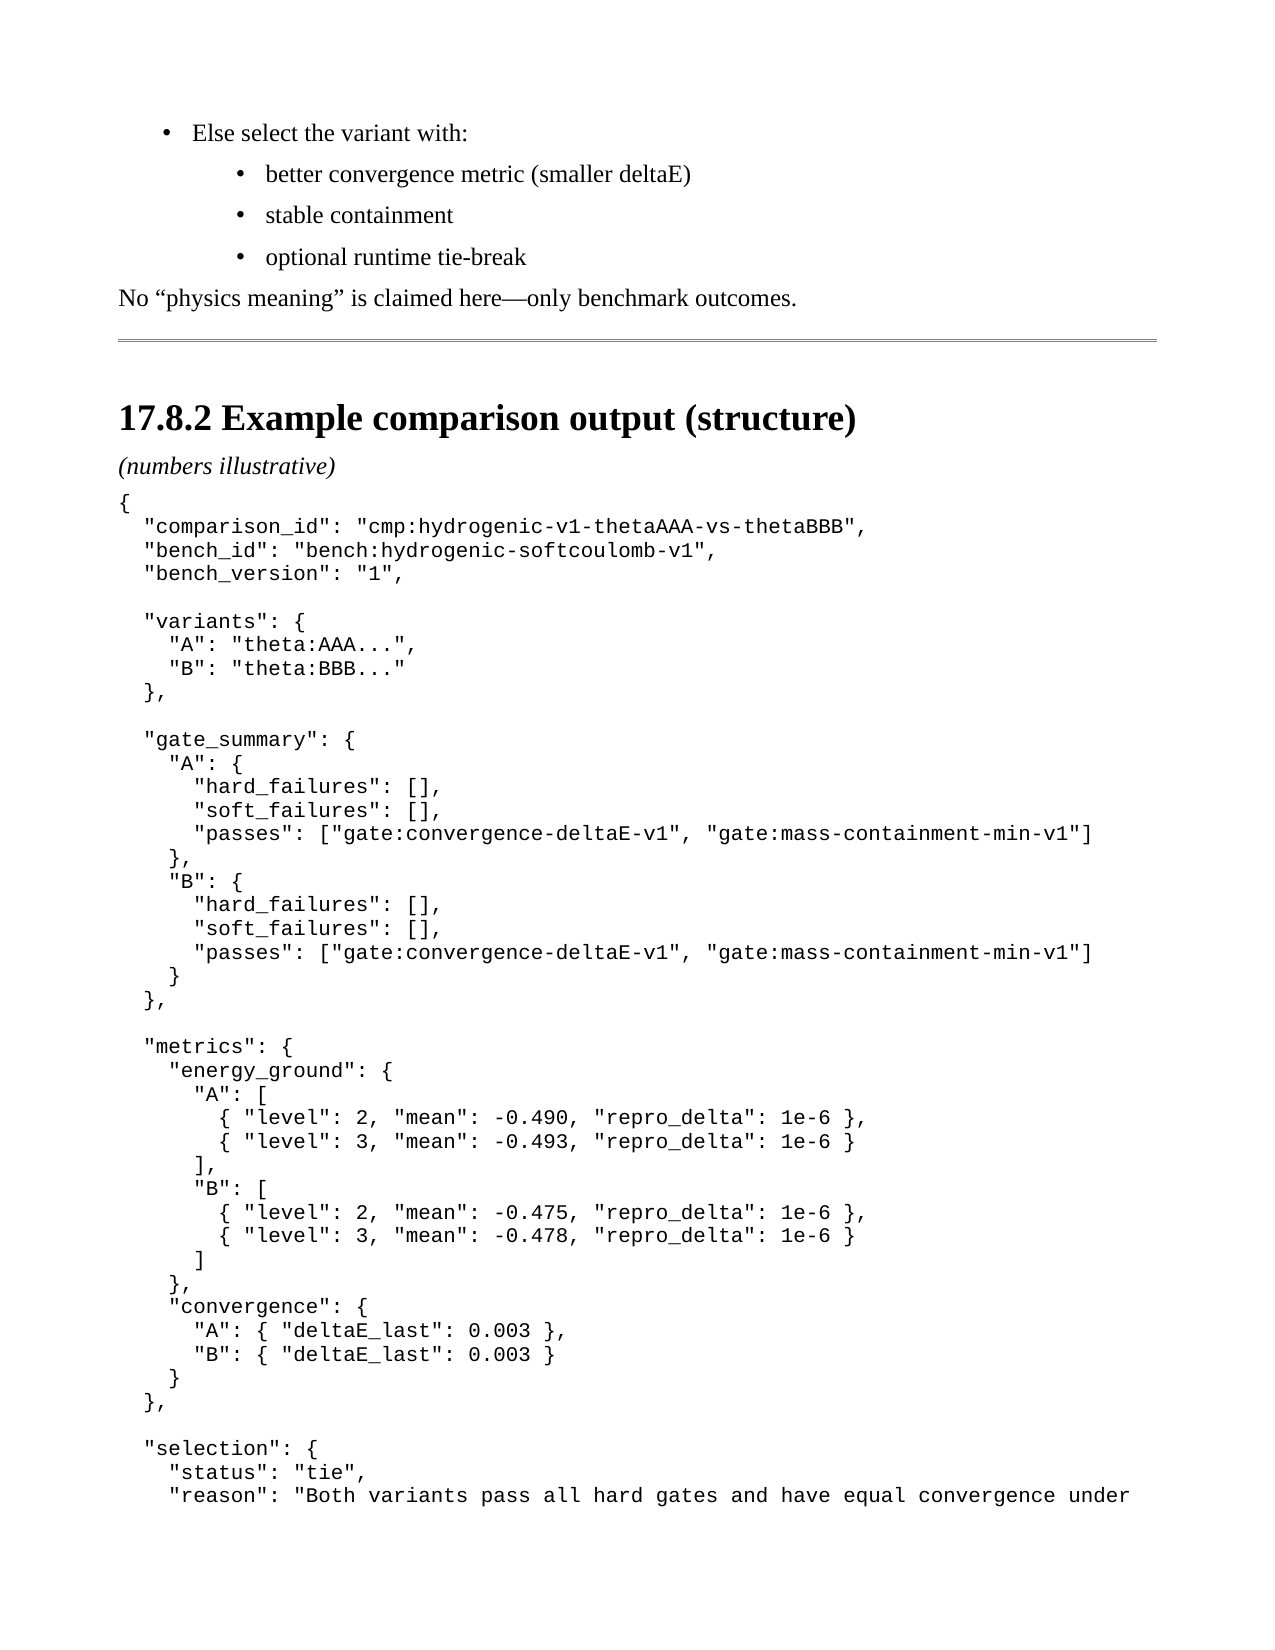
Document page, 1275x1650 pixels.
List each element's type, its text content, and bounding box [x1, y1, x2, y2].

text "bench_id": "bench:hydrogenic-softcoulomb-v1", [118, 540, 1157, 563]
subtitle 17.8.2 Example comparison output (structure) [118, 396, 1157, 439]
text "A": [ [118, 1083, 1157, 1107]
list stable containment [236, 201, 1157, 229]
text { [118, 492, 1157, 516]
text "B": { [118, 871, 1157, 894]
text "hard_failures": [], [118, 894, 1157, 918]
list better convergence metric (smaller deltaE) [236, 159, 1157, 188]
text }, [118, 989, 1157, 1013]
text "variants": { [118, 611, 1157, 634]
text }, [118, 847, 1157, 871]
text "passes": ["gate:convergence-deltaE-v1", "gate:mass-containment-min-v1"] [118, 942, 1157, 965]
text { "level": 3, "mean": -0.493, "repro_delta": 1e-6 } [118, 1131, 1157, 1154]
text "energy_ground": { [118, 1060, 1157, 1083]
text "reason": "Both variants pass all hard gates and have equal convergence under [118, 1486, 1157, 1509]
text "A": "theta:AAA...", [118, 634, 1157, 658]
text } [118, 965, 1157, 989]
list optional runtime tie-break [236, 242, 1157, 271]
text "selection": { [118, 1438, 1157, 1462]
text }, [118, 682, 1157, 705]
text "status": "tie", [118, 1462, 1157, 1486]
list Else select the variant with: [162, 118, 1157, 147]
text "hard_failures": [], [118, 776, 1157, 800]
text "soft_failures": [], [118, 800, 1157, 823]
text "B": [ [118, 1178, 1157, 1202]
text ], [118, 1154, 1157, 1178]
text "A": { [118, 752, 1157, 776]
text "gate_summary": { [118, 729, 1157, 752]
text { "level": 2, "mean": -0.490, "repro_delta": 1e-6 }, [118, 1107, 1157, 1131]
text "convergence": { [118, 1296, 1157, 1320]
text "B": "theta:BBB..." [118, 658, 1157, 682]
text { "level": 3, "mean": -0.478, "repro_delta": 1e-6 } [118, 1225, 1157, 1249]
text "metrics": { [118, 1036, 1157, 1060]
text "B": { "deltaE_last": 0.003 } [118, 1344, 1157, 1367]
text { "level": 2, "mean": -0.475, "repro_delta": 1e-6 }, [118, 1202, 1157, 1225]
text "comparison_id": "cmp:hydrogenic-v1-thetaAAA-vs-thetaBBB", [118, 516, 1157, 540]
text }, [118, 1391, 1157, 1414]
text "A": { "deltaE_last": 0.003 }, [118, 1320, 1157, 1344]
text "soft_failures": [], [118, 918, 1157, 942]
text (numbers illustrative) [118, 451, 1157, 480]
text }, [118, 1273, 1157, 1296]
text ] [118, 1249, 1157, 1273]
text "passes": ["gate:convergence-deltaE-v1", "gate:mass-containment-min-v1"] [118, 823, 1157, 847]
text } [118, 1367, 1157, 1391]
text "bench_version": "1", [118, 563, 1157, 587]
text No “physics meaning” is claimed here—only benchmark outcomes. [118, 283, 1157, 312]
